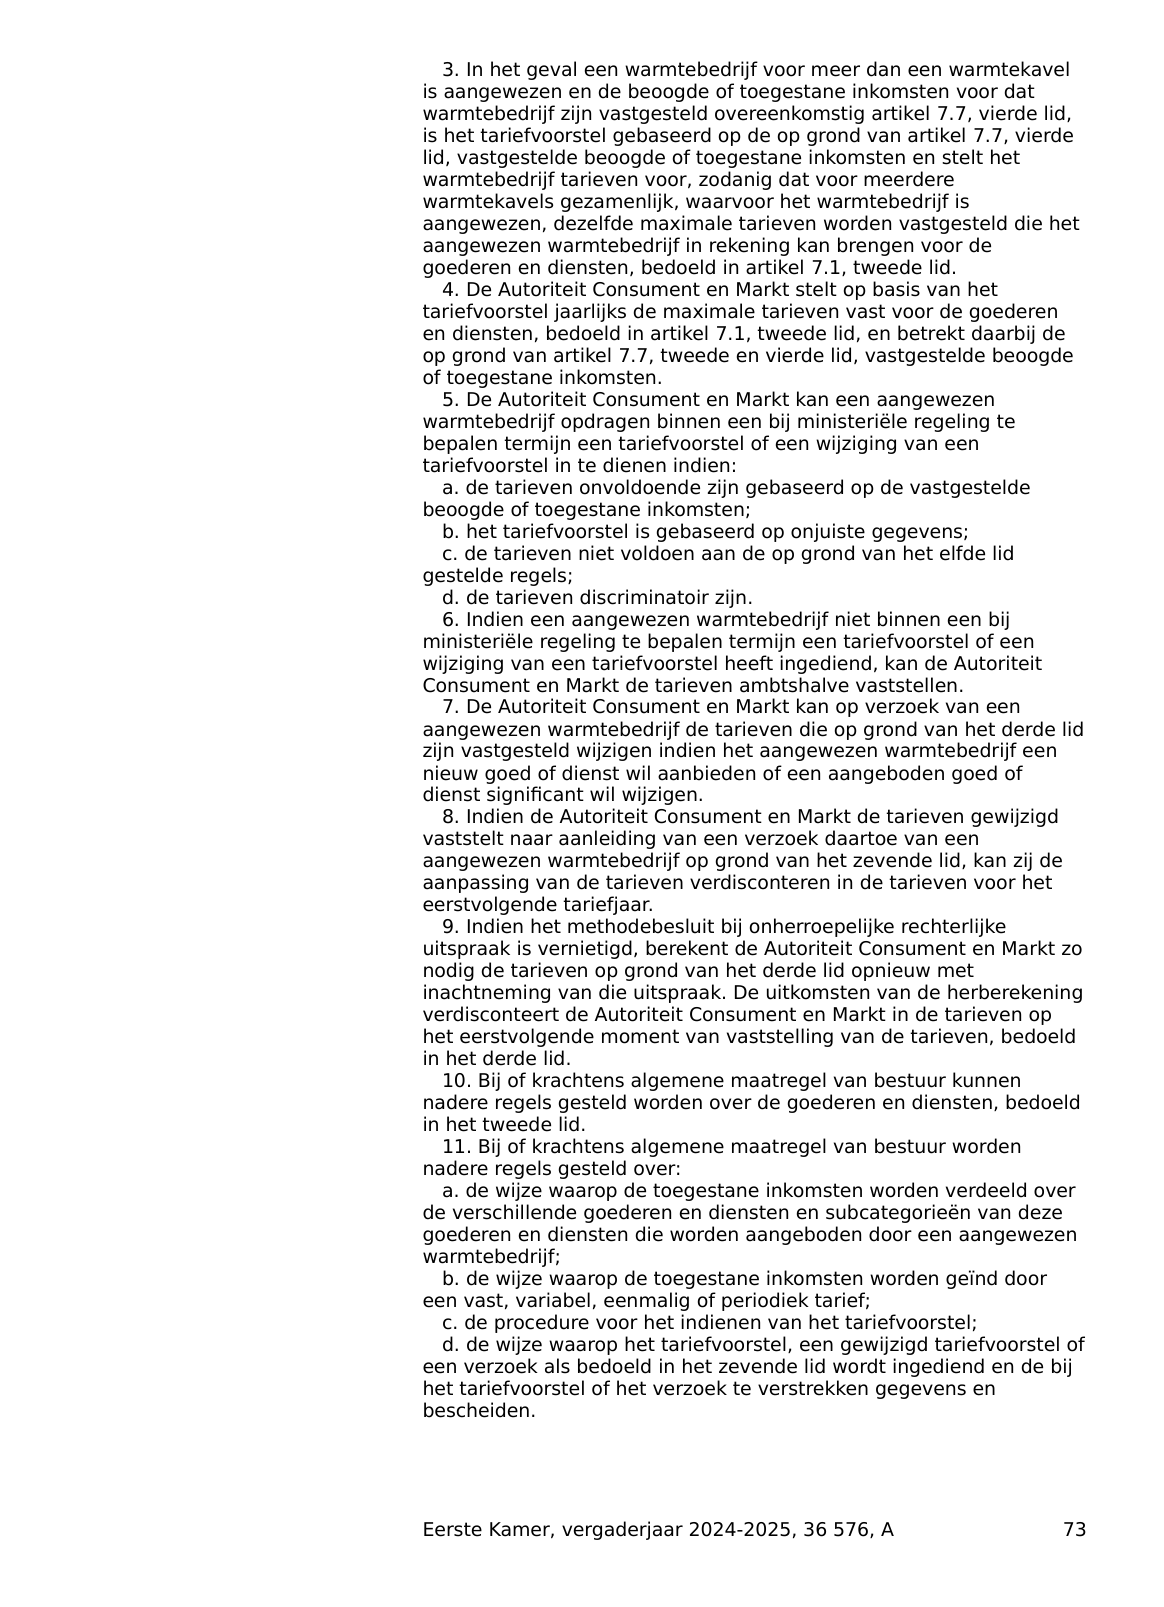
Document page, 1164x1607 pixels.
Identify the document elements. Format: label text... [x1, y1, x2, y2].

text 4. De Autoriteit Consument en Markt stelt op basis van het tariefvoorstel jaarlijks de maximale tarieven vast voor de goederen en diensten, bedoeld in artikel 7.1, tweede lid, en betrekt daarbij de op grond van artikel 7.7, tweede en vierde lid, vastgestelde beoogde of toegestane inkomsten. [422, 279, 1087, 389]
text 5. De Autoriteit Consument en Markt kan een aangewezen warmtebedrijf opdragen binnen een bij ministeriële regeling te bepalen termijn een tariefvoorstel of een wijziging van een tariefvoorstel in te dienen indien: [422, 389, 1087, 477]
text 3. In het geval een warmtebedrijf voor meer dan een warmtekavel is aangewezen en de beoogde of toegestane inkomsten voor dat warmtebedrijf zijn vastgesteld overeenkomstig artikel 7.7, vierde lid, is het tariefvoorstel gebaseerd op de op grond van artikel 7.7, vierde lid, vastgestelde beoogde of toegestane inkomsten en stelt het warmtebedrijf tarieven voor, zodanig dat voor meerdere warmtekavels gezamenlijk, waarvoor het warmtebedrijf is aangewezen, dezelfde maximale tarieven worden vastgesteld die het aangewezen warmtebedrijf in rekening kan brengen voor de goederen en diensten, bedoeld in artikel 7.1, tweede lid. [422, 59, 1087, 279]
text 10. Bij of krachtens algemene maatregel van bestuur kunnen nadere regels gesteld worden over de goederen en diensten, bedoeld in het tweede lid. [422, 1070, 1087, 1136]
text b. het tariefvoorstel is gebaseerd op onjuiste gegevens; [422, 521, 1087, 543]
text b. de wijze waarop de toegestane inkomsten worden geïnd door een vast, variabel, eenmalig of periodiek tarief; [422, 1268, 1087, 1312]
text c. de tarieven niet voldoen aan de op grond van het elfde lid gestelde regels; [422, 543, 1087, 587]
text 8. Indien de Autoriteit Consument en Markt de tarieven gewijzigd vaststelt naar aanleiding van een verzoek daartoe van een aangewezen warmtebedrijf op grond van het zevende lid, kan zij de aanpassing van de tarieven verdisconteren in de tarieven voor het eerstvolgende tariefjaar. [422, 806, 1087, 916]
text c. de procedure voor het indienen van het tariefvoorstel; [422, 1312, 1087, 1334]
text 11. Bij of krachtens algemene maatregel van bestuur worden nadere regels gesteld over: [422, 1136, 1087, 1180]
text a. de tarieven onvoldoende zijn gebaseerd op de vastgestelde beoogde of toegestane inkomsten; [422, 477, 1087, 521]
text d. de wijze waarop het tariefvoorstel, een gewijzigd tariefvoorstel of een verzoek als bedoeld in het zevende lid wordt ingediend en de bij het tariefvoorstel of het verzoek te verstrekken gegevens en bescheiden. [422, 1334, 1087, 1422]
text 9. Indien het methodebesluit bij onherroepelijke rechterlijke uitspraak is vernietigd, berekent de Autoriteit Consument en Markt zo nodig de tarieven op grond van het derde lid opnieuw met inachtneming van die uitspraak. De uitkomsten van de herberekening verdisconteert de Autoriteit Consument en Markt in de tarieven op het eerstvolgende moment van vaststelling van de tarieven, bedoeld in het derde lid. [422, 916, 1087, 1070]
text 6. Indien een aangewezen warmtebedrijf niet binnen een bij ministeriële regeling te bepalen termijn een tariefvoorstel of een wijziging van een tariefvoorstel heeft ingediend, kan de Autoriteit Consument en Markt de tarieven ambtshalve vaststellen. [422, 608, 1087, 696]
text 7. De Autoriteit Consument en Markt kan op verzoek van een aangewezen warmtebedrijf de tarieven die op grond van het derde lid zijn vastgesteld wijzigen indien het aangewezen warmtebedrijf een nieuw goed of dienst wil aanbieden of een aangeboden goed of dienst significant wil wijzigen. [422, 696, 1087, 806]
text d. de tarieven discriminatoir zijn. [422, 587, 1087, 608]
text a. de wijze waarop de toegestane inkomsten worden verdeeld over de verschillende goederen en diensten en subcategorieën van deze goederen en diensten die worden aangeboden door een aangewezen warmtebedrijf; [422, 1180, 1087, 1268]
